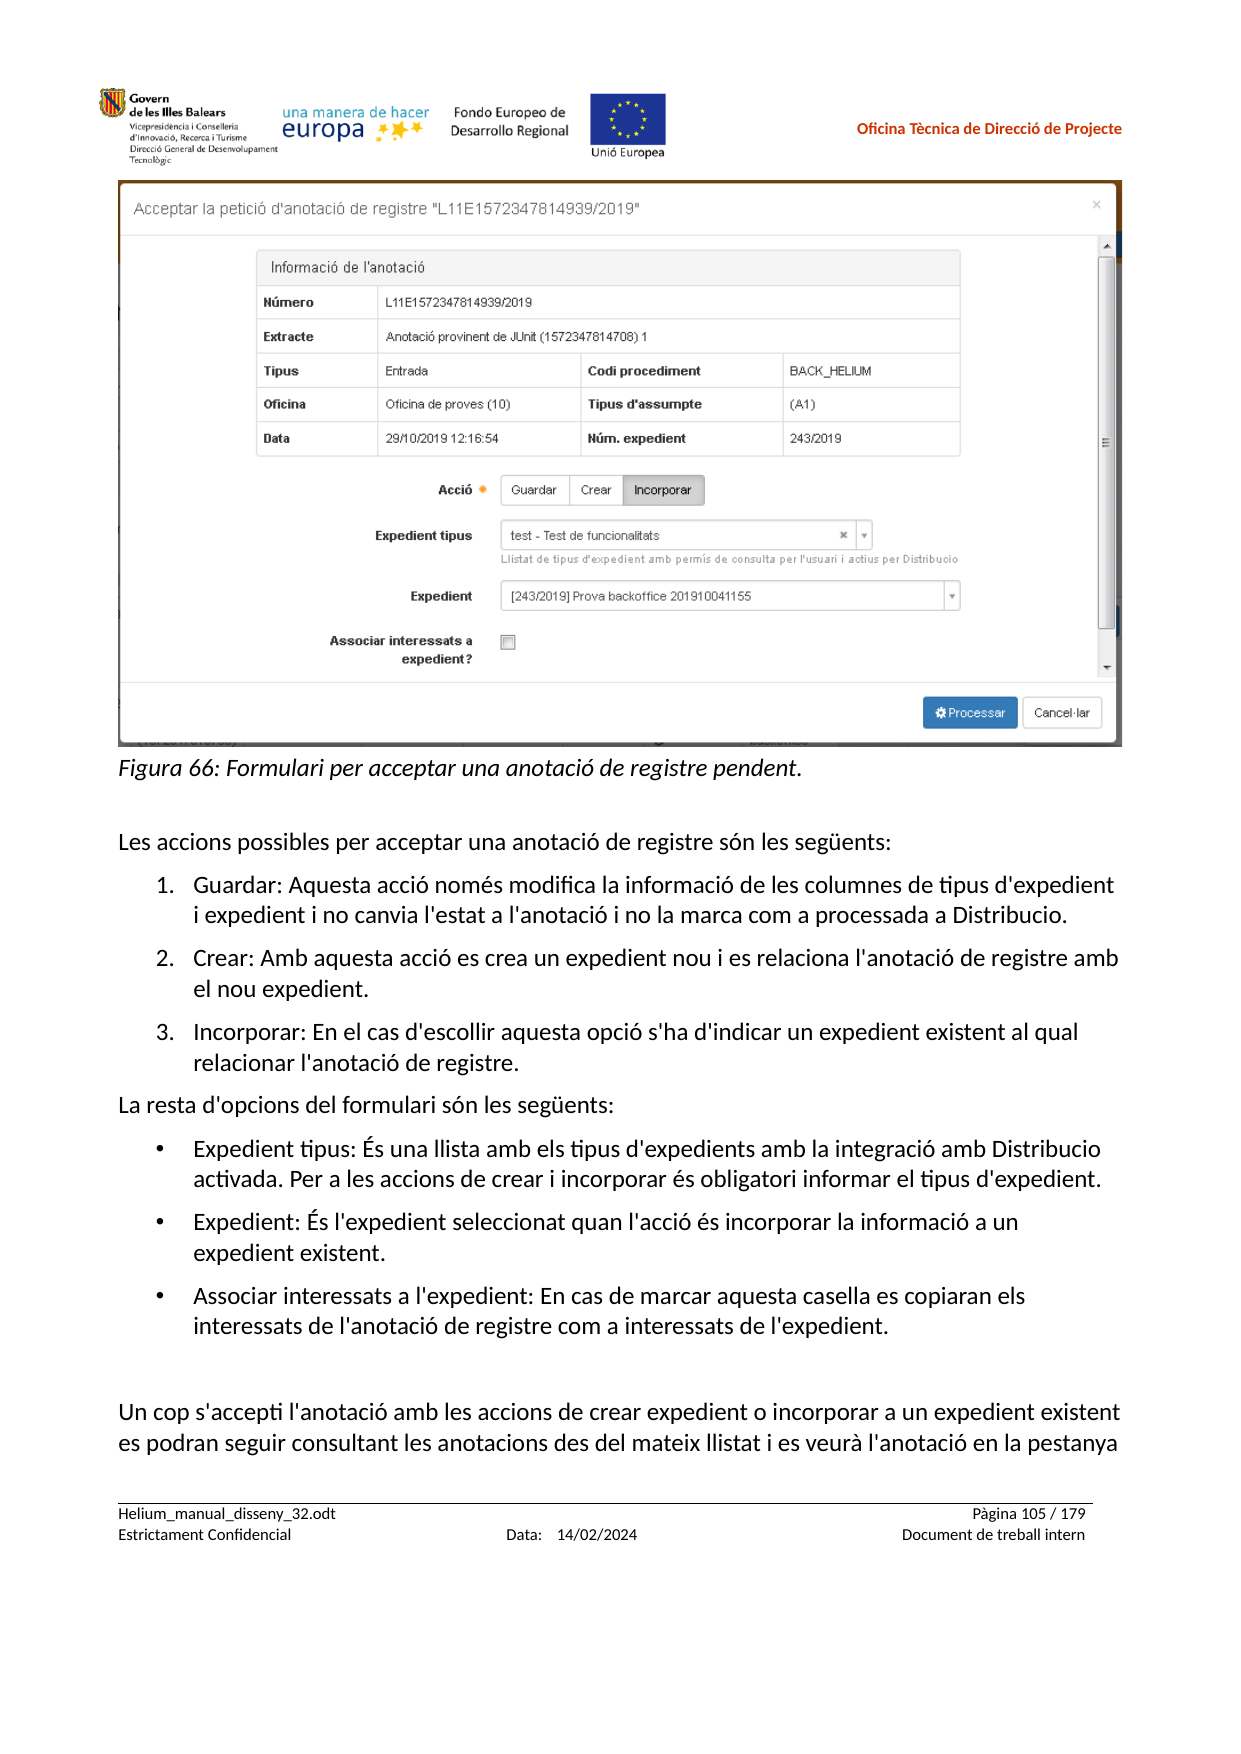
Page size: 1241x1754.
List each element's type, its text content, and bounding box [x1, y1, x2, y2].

list Expedient: És l'expedient seleccionat quan l'acció és incorporar la informació a un expedient existent. [156, 1206, 1122, 1267]
list Associar interessats a l'expedient: En cas de marcar aquesta casella es copiaran els interessats de l'anotació de registre com a interessats de l'expedient. [156, 1280, 1122, 1341]
text Figura 66: Formulari per acceptar una anotació de registre pendent. [118, 747, 1122, 783]
list Expedient tipus: És una llista amb els tipus d'expedients amb la integració amb Distribucio activada. Per a les accions de crear i incorporar és obligatori informar el tipus d'expedient. [156, 1133, 1122, 1194]
text La resta d'opcions del formulari són les següents: [118, 1090, 1122, 1120]
picture [118, 180, 1123, 747]
text Les accions possibles per acceptar una anotació de registre són les següents: [118, 826, 1122, 857]
list Incorporar: En el cas d'escollir aquesta opció s'ha d'indicar un expedient existent al qual relacionar l'anotació de registre. [156, 1016, 1122, 1077]
list Guardar: Aquesta acció només modifica la informació de les columnes de tipus d'expedient i expedient i no canvia l'estat a l'anotació i no la marca com a processada a Distribucio. [156, 869, 1122, 930]
list Crear: Amb aquesta acció es crea un expedient nou i es relaciona l'anotació de registre amb el nou expedient. [156, 943, 1122, 1004]
text Un cop s'accepti l'anotació amb les accions de crear expedient o incorporar a un expedient existent es podran seguir consultant les anotacions des del mateix llistat i es veurà l'anotació en la pestanya [118, 1396, 1122, 1457]
picture [99, 87, 668, 166]
